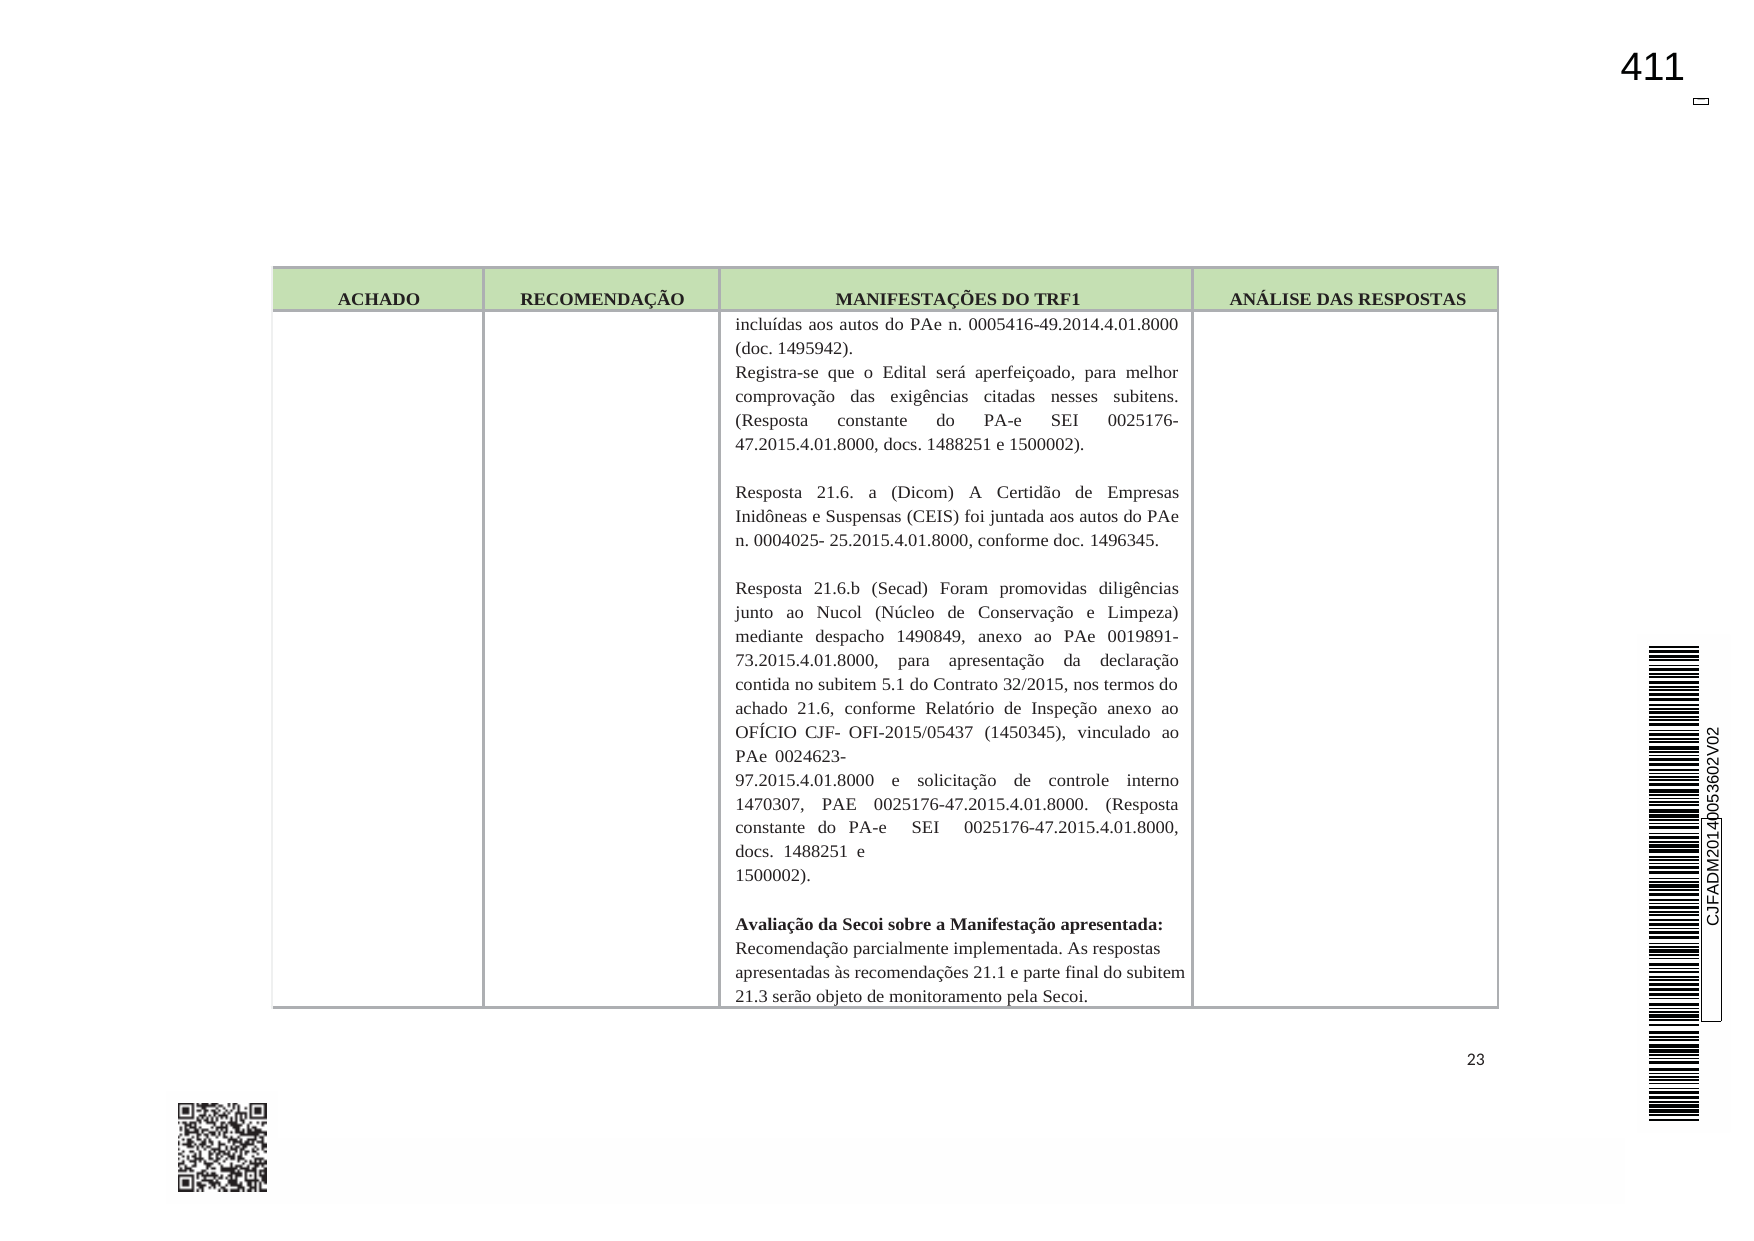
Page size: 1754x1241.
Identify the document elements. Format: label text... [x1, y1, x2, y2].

picture [178, 1103, 267, 1192]
table_cell [273, 312, 482, 1006]
text 23 [0, 1048, 1484, 1070]
table_cell [1194, 312, 1497, 1006]
table_header ANÁLISE DAS RESPOSTAS [1194, 269, 1497, 309]
table_header MANIFESTAÇÕES DO TRF1 [721, 269, 1191, 309]
table_cell [485, 312, 718, 1006]
table_header RECOMENDAÇÃO [485, 269, 718, 309]
table_header ACHADO [273, 269, 482, 309]
table_cell incluídas aos autos do PAe n. 0005416-49.2014.4.01.8000 (doc. 1495942). Registra-se que o Edital será aperfeiçoado, para melhor comprovação das exigências citadas nesses subitens. (Resposta constante do PA-e SEI 0025176- 47.2015.4.01.8000, docs. 1488251 e 1500002). Resposta 21.6. a (Dicom) A Certidão de Empresas Inidôneas e Suspensas (CEIS) foi juntada aos autos do PAe n. 0004025- 25.2015.4.01.8000, conforme doc. 1496345. Resposta 21.6.b (Secad) Foram promovidas diligências junto ao Nucol (Núcleo de Conservação e Limpeza) mediante despacho 1490849, anexo ao PAe 0019891- 73.2015.4.01.8000, para apresentação da declaração contida no subitem 5.1 do Contrato 32/2015, nos termos do achado 21.6, conforme Relatório de Inspeção anexo ao OFÍCIO CJF- OFI-2015/05437 (1450345), vinculado ao PAe 0024623- 97.2015.4.01.8000 e solicitação de controle interno 1470307, PAE 0025176-47.2015.4.01.8000. (Resposta constante do PA-e SEI 0025176-47.2015.4.01.8000, docs. 1488251 e 1500002). Avaliação da Secoi sobre a Manifestação apresentada: Recomendação parcialmente implementada. As respostas apresentadas às recomendações 21.1 e parte final do subitem 21.3 serão objeto de monitoramento pela Secoi. [721, 312, 1191, 1006]
